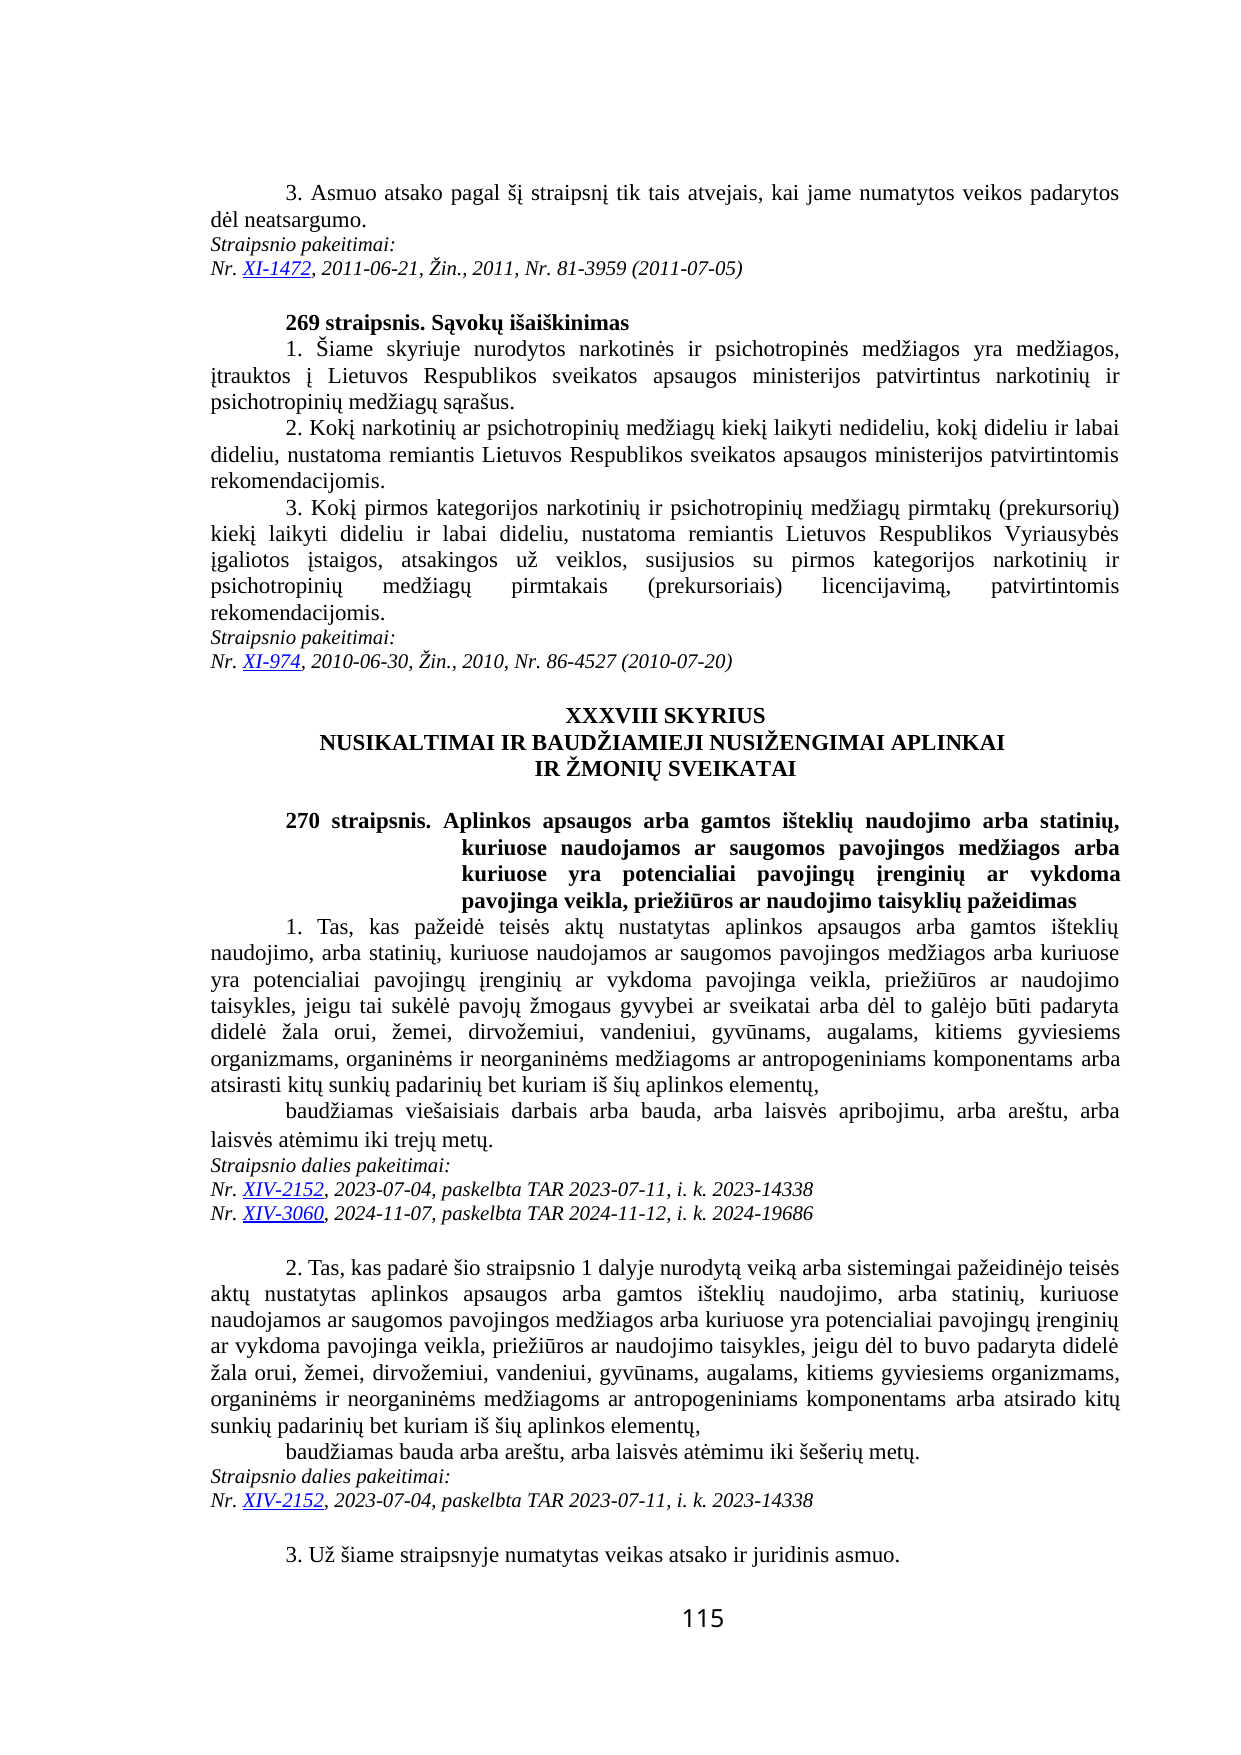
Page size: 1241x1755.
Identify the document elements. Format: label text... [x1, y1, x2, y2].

subtitle XXXVIII SKYRIUS [210, 702, 1120, 728]
text 1. Šiame skyriuje nurodytos narkotinės ir psichotropinės medžiagos yra medžiagos, įtrauktos į Lietuvos Respublikos sveikatos apsaugos ministerijos patvirtintus narkotinių ir psichotropinių medžiagų sąrašus. [210, 335, 1120, 414]
text 269 straipsnis. Sąvokų išaiškinimas [210, 309, 1120, 335]
text 3. Kokį pirmos kategorijos narkotinių ir psichotropinių medžiagų pirmtakų (prekursorių) kiekį laikyti dideliu ir labai dideliu, nustatoma remiantis Lietuvos Respublikos Vyriausybės įgaliotos įstaigos, atsakingos už veiklos, susijusios su pirmos kategorijos narkotinių ir psichotropinių medžiagų pirmtakais (prekursoriais) licencijavimą, patvirtintomis rekomendacijomis. [210, 493, 1120, 625]
text Nr. XIV-3060, 2024-11-07, paskelbta TAR 2024-11-12, i. k. 2024-19686 [210, 1201, 1120, 1225]
text 2. Kokį narkotinių ar psichotropinių medžiagų kiekį laikyti nedideliu, kokį dideliu ir labai dideliu, nustatoma remiantis Lietuvos Respublikos sveikatos apsaugos ministerijos patvirtintomis rekomendacijomis. [210, 414, 1120, 493]
text Nr. XI-974, 2010-06-30, Žin., 2010, Nr. 86-4527 (2010-07-20) [210, 649, 1120, 673]
text Nr. XI-1472, 2011-06-21, Žin., 2011, Nr. 81-3959 (2011-07-05) [210, 256, 1120, 280]
text Straipsnio dalies pakeitimai: [210, 1153, 1120, 1177]
text NUSIKALTIMAI IR BAUDŽIAMIEJI NUSIŽENGIMAI APLINKAI IR ŽMONIŲ SVEIKATAI [210, 728, 1120, 781]
text 3. Už šiame straipsnyje numatytas veikas atsako ir juridinis asmuo. [210, 1541, 1120, 1568]
text Straipsnio pakeitimai: [210, 232, 1120, 256]
text baudžiamas viešaisiais darbais arba bauda, arba laisvės apribojimu, arba areštu, arba laisvės atėmimu iki trejų metų. [210, 1097, 1120, 1153]
text Straipsnio pakeitimai: [210, 625, 1120, 649]
text 1. Tas, kas pažeidė teisės aktų nustatytas aplinkos apsaugos arba gamtos išteklių naudojimo, arba statinių, kuriuose naudojamos ar saugomos pavojingos medžiagos arba kuriuose yra potencialiai pavojingų įrenginių ar vykdoma pavojinga veikla, priežiūros ar naudojimo taisykles, jeigu tai sukėlė pavojų žmogaus gyvybei ar sveikatai arba dėl to galėjo būti padaryta didelė žala orui, žemei, dirvožemiui, vandeniui, gyvūnams, augalams, kitiems gyviesiems organizmams, organinėms ir neorganinėms medžiagoms ar antropogeniniams komponentams arba atsirasti kitų sunkių padarinių bet kuriam iš šių aplinkos elementų, [210, 913, 1120, 1097]
text 270 straipsnis. Aplinkos apsaugos arba gamtos išteklių naudojimo arba statinių, kuriuose naudojamos ar saugomos pavojingos medžiagos arba kuriuose yra potencialiai pavojingų įrenginių ar vykdoma pavojinga veikla, priežiūros ar naudojimo taisyklių pažeidimas [285, 808, 1120, 913]
text Nr. XIV-2152, 2023-07-04, paskelbta TAR 2023-07-11, i. k. 2023-14338 [210, 1488, 1120, 1512]
text 2. Tas, kas padarė šio straipsnio 1 dalyje nurodytą veiką arba sistemingai pažeidinėjo teisės aktų nustatytas aplinkos apsaugos arba gamtos išteklių naudojimo, arba statinių, kuriuose naudojamos ar saugomos pavojingos medžiagos arba kuriuose yra potencialiai pavojingų įrenginių ar vykdoma pavojinga veikla, priežiūros ar naudojimo taisykles, jeigu dėl to buvo padaryta didelė žala orui, žemei, dirvožemiui, vandeniui, gyvūnams, augalams, kitiems gyviesiems organizmams, organinėms ir neorganinėms medžiagoms ar antropogeniniams komponentams arba atsirado kitų sunkių padarinių bet kuriam iš šių aplinkos elementų, [210, 1253, 1120, 1438]
text baudžiamas bauda arba areštu, arba laisvės atėmimu iki šešerių metų. [210, 1438, 1120, 1464]
text Nr. XIV-2152, 2023-07-04, paskelbta TAR 2023-07-11, i. k. 2023-14338 [210, 1177, 1120, 1201]
text 3. Asmuo atsako pagal šį straipsnį tik tais atvejais, kai jame numatytos veikos padarytos dėl neatsargumo. [210, 179, 1120, 232]
text Straipsnio dalies pakeitimai: [210, 1464, 1120, 1488]
